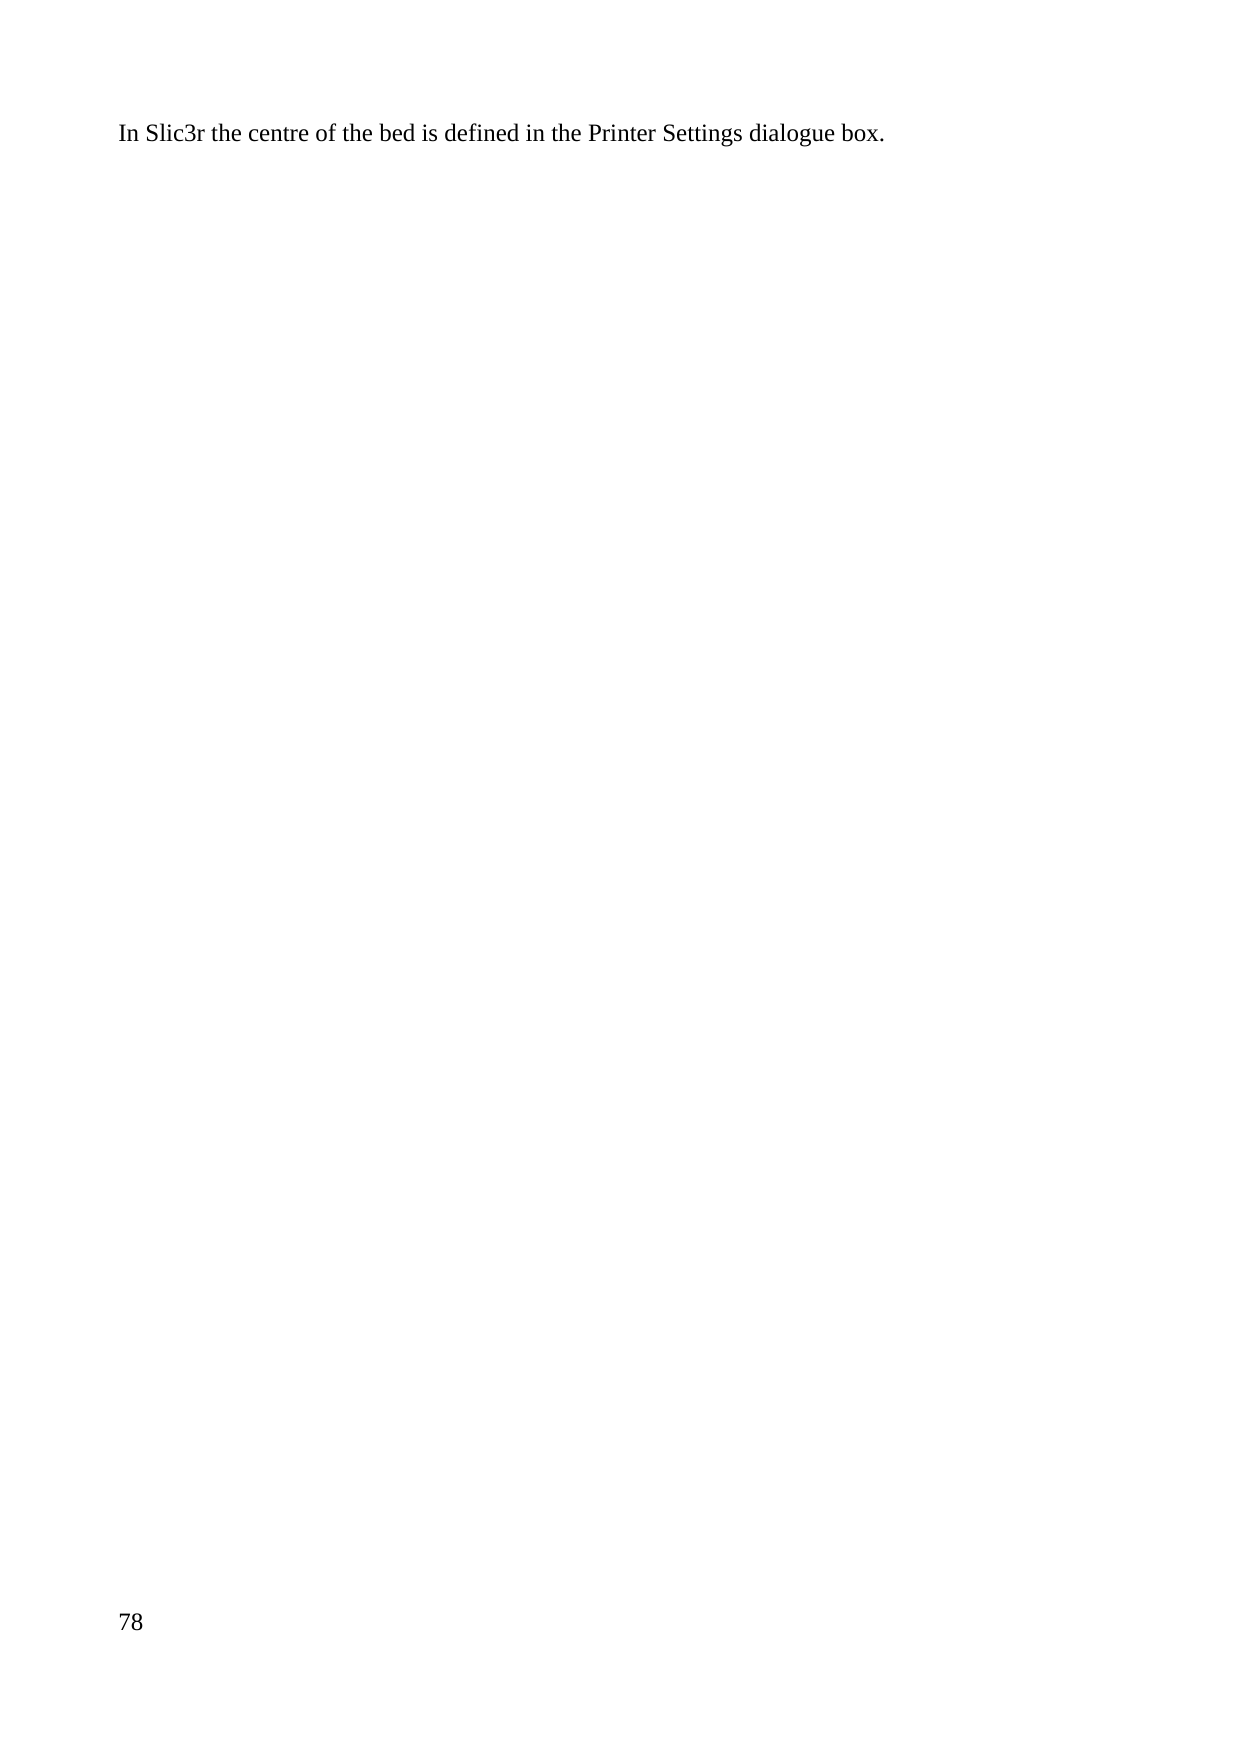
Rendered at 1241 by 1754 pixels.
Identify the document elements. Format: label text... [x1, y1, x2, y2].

text In Slic3r the centre of the bed is defined in the Printer Settings dialogue box. [118, 118, 1122, 147]
